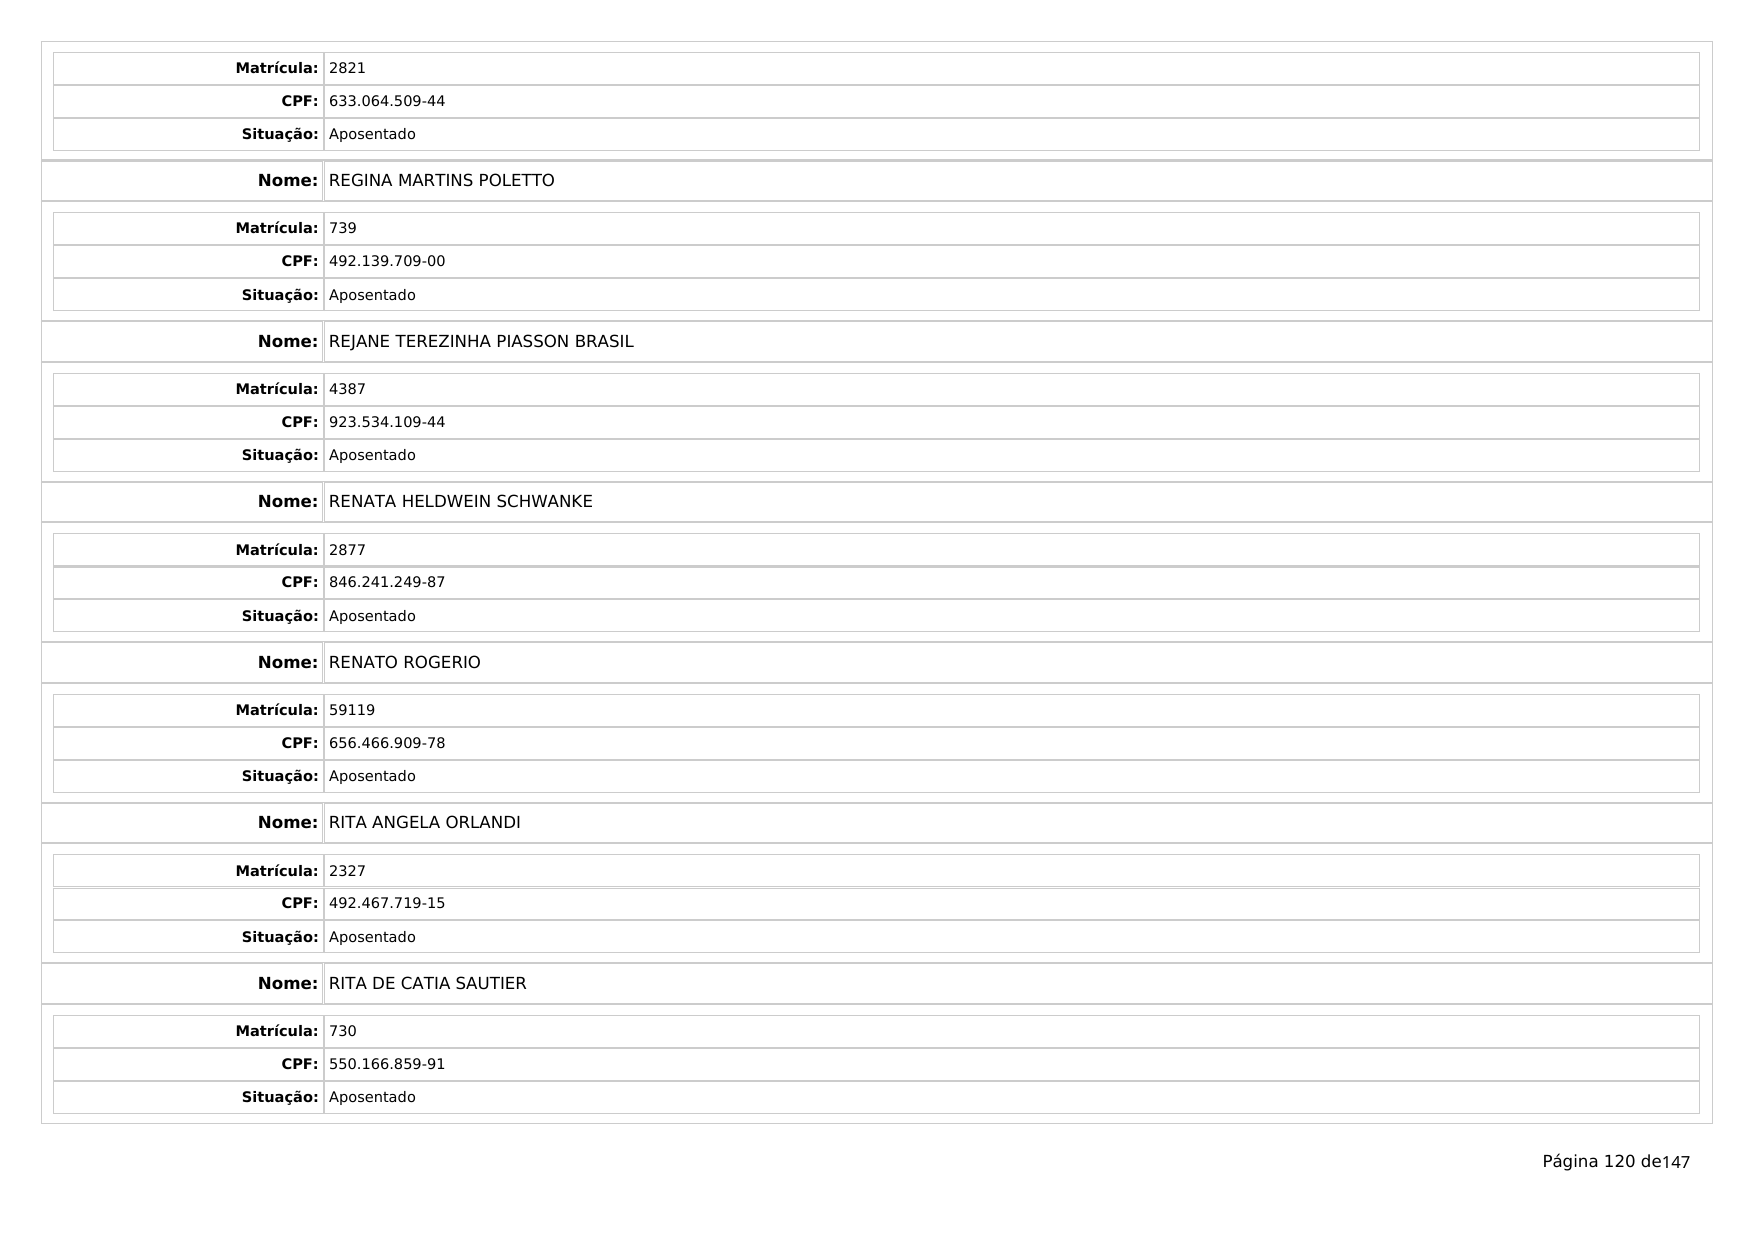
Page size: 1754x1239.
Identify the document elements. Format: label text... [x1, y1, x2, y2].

table_cell [1713, 1124, 1753, 1142]
table_cell [42, 684, 1712, 802]
table_cell [1708, 599, 1712, 632]
table_cell Nome: [42, 643, 322, 682]
table_cell [1713, 1004, 1753, 1124]
table_cell [324, 1142, 1531, 1182]
table_cell [1700, 694, 1708, 727]
table_cell [1708, 727, 1712, 760]
table_cell CPF: [54, 889, 323, 919]
table_cell [1708, 439, 1712, 472]
table_cell [46, 533, 53, 566]
table_cell [1708, 920, 1712, 953]
table_cell [1708, 212, 1712, 245]
table_cell Aposentado [325, 600, 1699, 631]
table_cell Aposentado [325, 1082, 1699, 1113]
table_cell Nome: [42, 162, 322, 200]
table_cell [0, 482, 41, 522]
table_cell CPF: [54, 246, 323, 277]
table_header [46, 46, 53, 52]
table_cell [0, 1004, 41, 1124]
table_cell [46, 439, 53, 472]
table_header [1700, 848, 1708, 854]
table_cell [1700, 1015, 1708, 1048]
table_cell [1700, 854, 1708, 887]
table_cell [46, 760, 53, 793]
table_cell [1700, 888, 1708, 920]
table_cell [46, 1081, 53, 1114]
table_cell [0, 522, 41, 642]
table_cell Aposentado [325, 921, 1699, 952]
table_cell [0, 1142, 41, 1182]
table_header [1700, 1009, 1708, 1015]
table_cell [46, 406, 53, 439]
table_cell Situação: [54, 1082, 323, 1113]
table_cell RITA DE CATIA SAUTIER [325, 964, 1712, 1003]
table_cell [46, 1015, 53, 1048]
table_cell [42, 202, 1712, 320]
table_cell [324, 1124, 1531, 1142]
table_header [324, 688, 1700, 694]
table_cell Matrícula: [54, 855, 323, 886]
table_cell [1713, 683, 1753, 803]
table_header [53, 206, 324, 212]
table_cell [0, 1124, 41, 1142]
table_cell 492.139.709-00 [325, 246, 1699, 277]
table_cell 147 [1662, 1142, 1713, 1182]
table_cell Matrícula: [54, 695, 323, 726]
table_cell [0, 201, 41, 321]
table_cell CPF: [54, 568, 323, 598]
table_cell [1713, 522, 1753, 642]
table_cell [46, 245, 53, 278]
table_cell [0, 803, 41, 843]
table_cell Situação: [54, 761, 323, 792]
table_cell Situação: [54, 279, 323, 310]
table_header [1713, 0, 1753, 41]
table_cell [42, 1005, 1712, 1123]
table_cell REJANE TEREZINHA PIASSON BRASIL [325, 322, 1712, 361]
table_cell [0, 41, 41, 161]
table_cell [1700, 52, 1708, 85]
table_header [46, 688, 53, 694]
table_header [324, 848, 1700, 854]
table_cell [42, 844, 1712, 962]
table_cell [1713, 41, 1753, 161]
table_cell [1700, 920, 1708, 953]
table_cell [46, 212, 53, 245]
table_cell 492.467.719-15 [325, 889, 1699, 919]
table_cell [1708, 566, 1712, 599]
table_header [53, 688, 324, 694]
table_cell [1713, 161, 1753, 201]
table_cell CPF: [54, 728, 323, 759]
table_cell Página 120 de [1531, 1142, 1662, 1182]
table_header [46, 367, 53, 373]
table_header [53, 527, 324, 533]
table_cell [46, 920, 53, 953]
table_cell Matrícula: [54, 534, 323, 565]
table_header [324, 527, 1700, 533]
table_cell [1700, 599, 1708, 632]
table_header [324, 206, 1700, 212]
table_header [1700, 206, 1708, 212]
table_cell [1700, 727, 1708, 760]
table_cell [1708, 1015, 1712, 1048]
table_cell [1708, 1048, 1712, 1081]
table_cell Aposentado [325, 119, 1699, 150]
table_header [46, 848, 53, 854]
table_cell [1708, 406, 1712, 439]
table_cell Situação: [54, 119, 323, 150]
table_header [46, 206, 53, 212]
table_cell 846.241.249-87 [325, 568, 1699, 598]
table_cell 739 [325, 213, 1699, 244]
table_cell Nome: [42, 804, 322, 842]
table_cell REGINA MARTINS POLETTO [325, 162, 1712, 200]
table_cell [1713, 362, 1753, 482]
table_cell [1700, 566, 1708, 599]
table_header [53, 848, 324, 854]
table_cell RITA ANGELA ORLANDI [325, 804, 1712, 842]
table_cell Aposentado [325, 279, 1699, 310]
table_cell Situação: [54, 600, 323, 631]
table_cell [1662, 1124, 1713, 1142]
table_cell [1713, 1142, 1753, 1182]
table_cell 4387 [325, 374, 1699, 405]
table_cell [1713, 201, 1753, 321]
table_cell [1700, 212, 1708, 245]
table_cell Situação: [54, 921, 323, 952]
table_cell Nome: [42, 964, 322, 1003]
table_cell [46, 599, 53, 632]
table_cell [1708, 888, 1712, 920]
table_cell [1700, 760, 1708, 793]
table_cell Aposentado [325, 761, 1699, 792]
table_cell [1708, 760, 1712, 793]
table_cell [42, 363, 1712, 481]
table_header [1700, 46, 1708, 52]
table_cell Nome: [42, 483, 322, 521]
table_cell [0, 362, 41, 482]
table_cell [1713, 843, 1753, 963]
table_cell [46, 888, 53, 920]
table_header [53, 1009, 324, 1015]
table_cell [46, 85, 53, 118]
table_cell Matrícula: [54, 1016, 323, 1047]
table_cell [1708, 85, 1712, 118]
table_cell [0, 161, 41, 201]
table_cell [1700, 1081, 1708, 1114]
table_cell [0, 963, 41, 1004]
table_cell [0, 843, 41, 963]
table_cell [1708, 373, 1712, 406]
table_cell [1713, 963, 1753, 1004]
table_cell [1700, 1048, 1708, 1081]
table_cell [1708, 245, 1712, 278]
table_cell [41, 1142, 323, 1182]
table_cell [0, 321, 41, 362]
table_header [324, 0, 1531, 41]
table_cell 730 [325, 1016, 1699, 1047]
table_cell [1713, 321, 1753, 362]
table_cell Matrícula: [54, 374, 323, 405]
table_header [41, 0, 323, 41]
table_cell [46, 52, 53, 85]
table_cell [41, 1124, 323, 1142]
table_cell [1713, 803, 1753, 843]
table_cell [46, 118, 53, 151]
table_header [1700, 527, 1708, 533]
table_header [1700, 367, 1708, 373]
table_cell [1713, 482, 1753, 522]
table_cell [1700, 406, 1708, 439]
table_cell [1700, 278, 1708, 311]
table_cell 59119 [325, 695, 1699, 726]
table_cell [46, 373, 53, 406]
table_cell [46, 566, 53, 599]
table_header [46, 527, 53, 533]
table_cell [1700, 373, 1708, 406]
table_cell [46, 1048, 53, 1081]
table_cell [42, 523, 1712, 641]
table_header [53, 46, 324, 52]
table_cell [1708, 854, 1712, 887]
table_cell CPF: [54, 1049, 323, 1080]
table_cell [1700, 118, 1708, 151]
table_cell 2821 [325, 53, 1699, 84]
table_cell 923.534.109-44 [325, 407, 1699, 438]
table_cell Matrícula: [54, 53, 323, 84]
table_header [46, 1009, 53, 1015]
table_cell 550.166.859-91 [325, 1049, 1699, 1080]
table_cell [1708, 52, 1712, 85]
table_cell [1700, 439, 1708, 472]
table_cell [0, 642, 41, 683]
table_cell RENATA HELDWEIN SCHWANKE [325, 483, 1712, 521]
table_header [1531, 0, 1662, 41]
table_cell [1531, 1124, 1662, 1142]
table_cell Aposentado [325, 440, 1699, 471]
table_header [324, 46, 1700, 52]
table_cell [1708, 533, 1712, 566]
table_cell [1708, 1081, 1712, 1114]
table_cell [42, 42, 1712, 159]
table_cell [1708, 694, 1712, 727]
table_cell [1700, 533, 1708, 566]
table_cell [46, 854, 53, 887]
table_cell RENATO ROGERIO [325, 643, 1712, 682]
table_cell 2877 [325, 534, 1699, 565]
table_cell [46, 278, 53, 311]
table_header [1662, 0, 1713, 41]
table_cell [1700, 245, 1708, 278]
table_cell [46, 694, 53, 727]
table_header [1700, 688, 1708, 694]
table_header [0, 0, 41, 41]
table_cell [1708, 278, 1712, 311]
table_header [324, 367, 1700, 373]
table_cell 2327 [325, 855, 1699, 886]
table_cell [1708, 118, 1712, 151]
table_cell CPF: [54, 86, 323, 117]
table_header [53, 367, 324, 373]
table_cell [46, 727, 53, 760]
table_cell CPF: [54, 407, 323, 438]
table_header [324, 1009, 1700, 1015]
table_cell Matrícula: [54, 213, 323, 244]
table_cell 656.466.909-78 [325, 728, 1699, 759]
table_cell [1700, 85, 1708, 118]
table_cell Nome: [42, 322, 322, 361]
table_cell [1713, 642, 1753, 683]
table_cell [0, 683, 41, 803]
table_cell Situação: [54, 440, 323, 471]
table_cell 633.064.509-44 [325, 86, 1699, 117]
